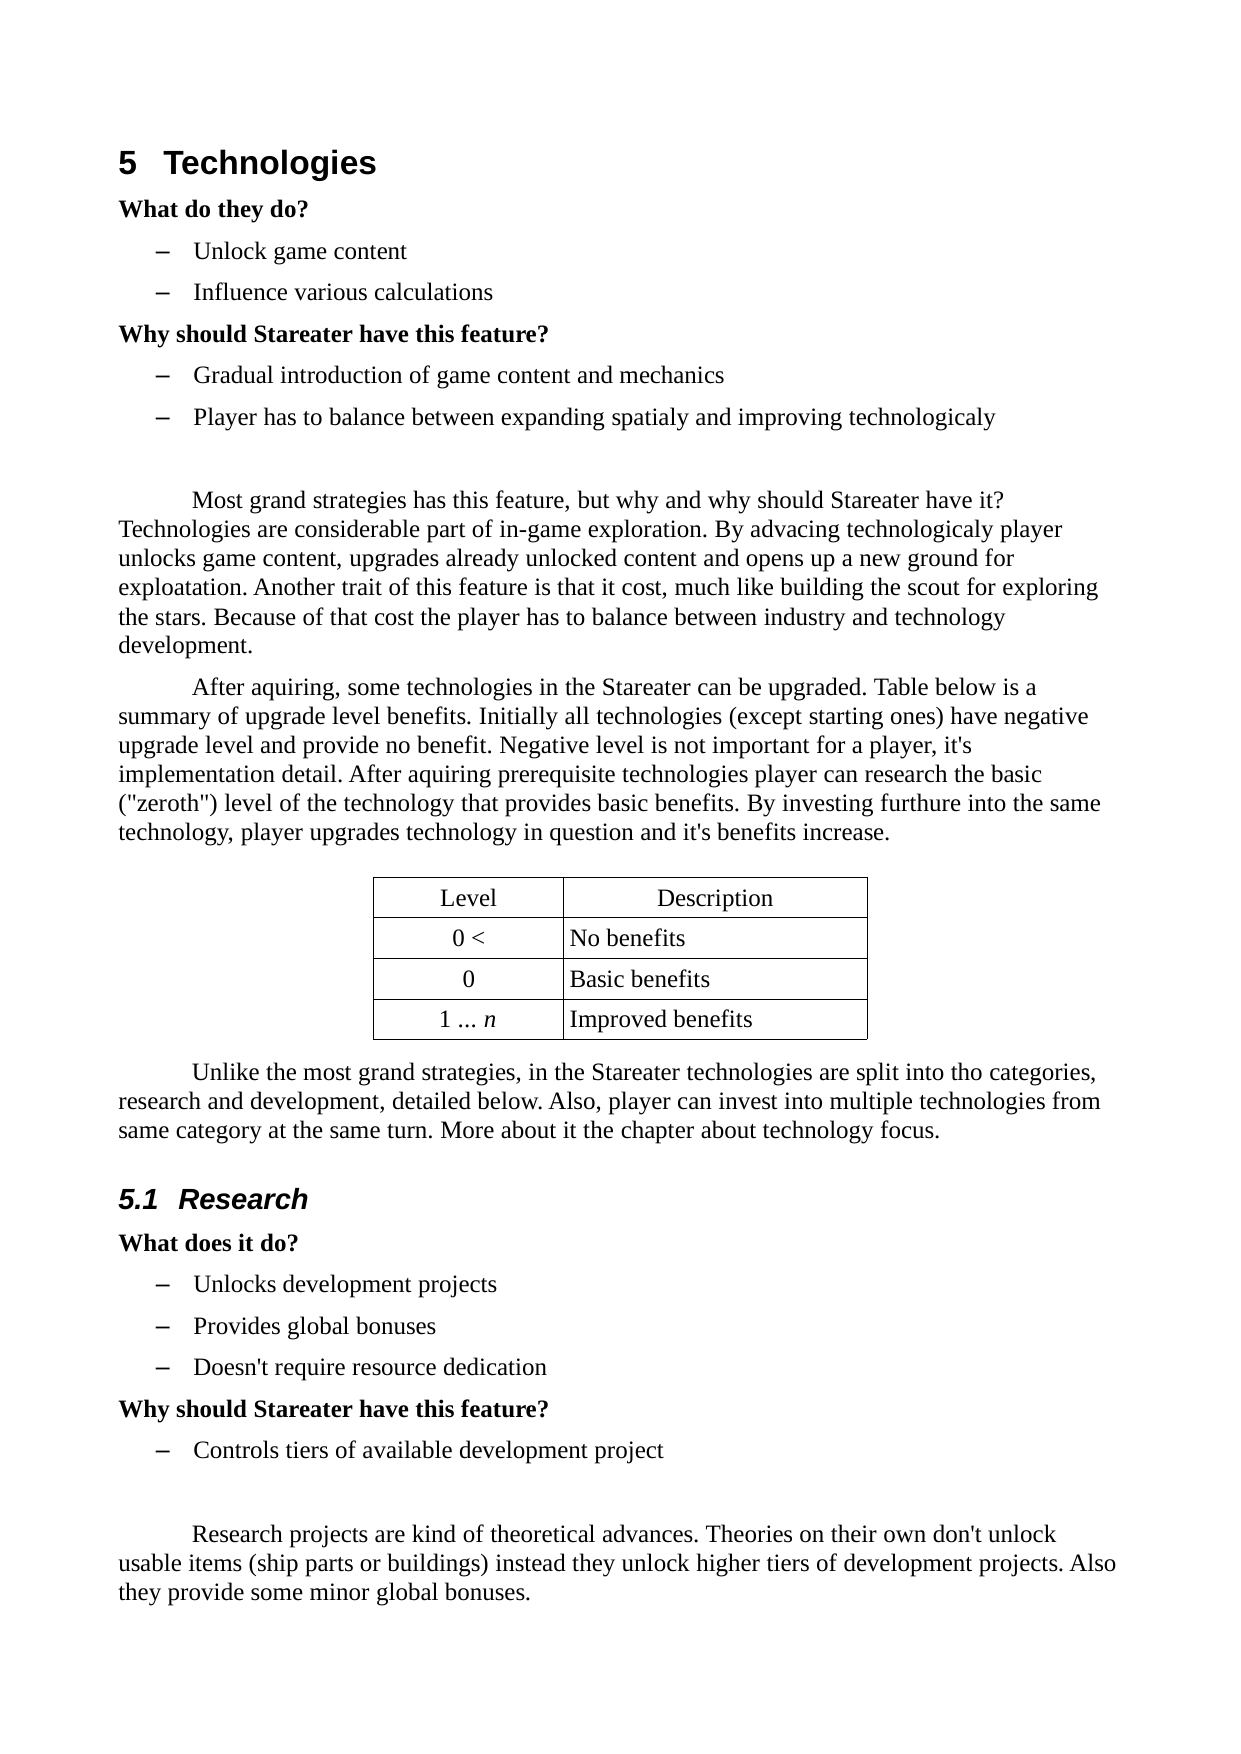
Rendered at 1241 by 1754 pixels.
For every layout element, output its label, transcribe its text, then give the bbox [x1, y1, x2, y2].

list Controls tiers of available development project [156, 1435, 1122, 1464]
list Gradual introduction of game content and mechanics [156, 360, 1122, 389]
table_header Description [564, 878, 867, 917]
table_cell Basic benefits [564, 959, 867, 998]
table_cell 0 < [374, 918, 563, 958]
text What does it do? [118, 1228, 1122, 1257]
list Doesn't require resource dedication [156, 1352, 1122, 1381]
list Provides global bonuses [156, 1311, 1122, 1340]
list Unlocks development projects [156, 1269, 1122, 1298]
text Why should Stareater have this feature? [118, 1394, 1122, 1423]
text Research projects are kind of theoretical advances. Theories on their own don't unlock usable items (ship parts or buildings) instead they unlock higher tiers of development projects. Also they provide some minor global bonuses. [118, 1518, 1122, 1606]
text Why should Stareater have this feature? [118, 319, 1122, 348]
table_cell 1 ... n [374, 1000, 563, 1039]
table_cell Improved benefits [564, 1000, 867, 1039]
list Unlock game content [156, 236, 1122, 265]
text After aquiring, some technologies in the Stareater can be upgraded. Table below is a summary of upgrade level benefits. Initially all technologies (except starting ones) have negative upgrade level and provide no benefit. Negative level is not important for a player, it's implementation detail. After aquiring prerequisite technologies player can research the basic ("zeroth") level of the technology that provides basic benefits. By investing furthure into the same technology, player upgrades technology in question and it's benefits increase. [118, 672, 1122, 846]
table_header Level [374, 878, 563, 917]
list Influence various calculations [156, 277, 1122, 306]
table_cell No benefits [564, 918, 867, 958]
subtitle Research [118, 1182, 1122, 1215]
list Player has to balance between expanding spatialy and improving technologicaly [156, 402, 1122, 431]
text What do they do? [118, 194, 1122, 223]
text Unlike the most grand strategies, in the Stareater technologies are split into tho categories, research and development, detailed below. Also, player can invest into multiple technologies from same category at the same turn. More about it the chapter about technology focus. [118, 1057, 1122, 1144]
table_cell 0 [374, 959, 563, 998]
subtitle Technologies [118, 143, 1122, 182]
text Most grand strategies has this feature, but why and why should Stareater have it? Technologies are considerable part of in-game exploration. By advacing technologicaly player unlocks game content, upgrades already unlocked content and opens up a new ground for exploatation. Another trait of this feature is that it cost, much like building the scout for exploring the stars. Because of that cost the player has to balance between industry and technology development. [118, 485, 1122, 659]
